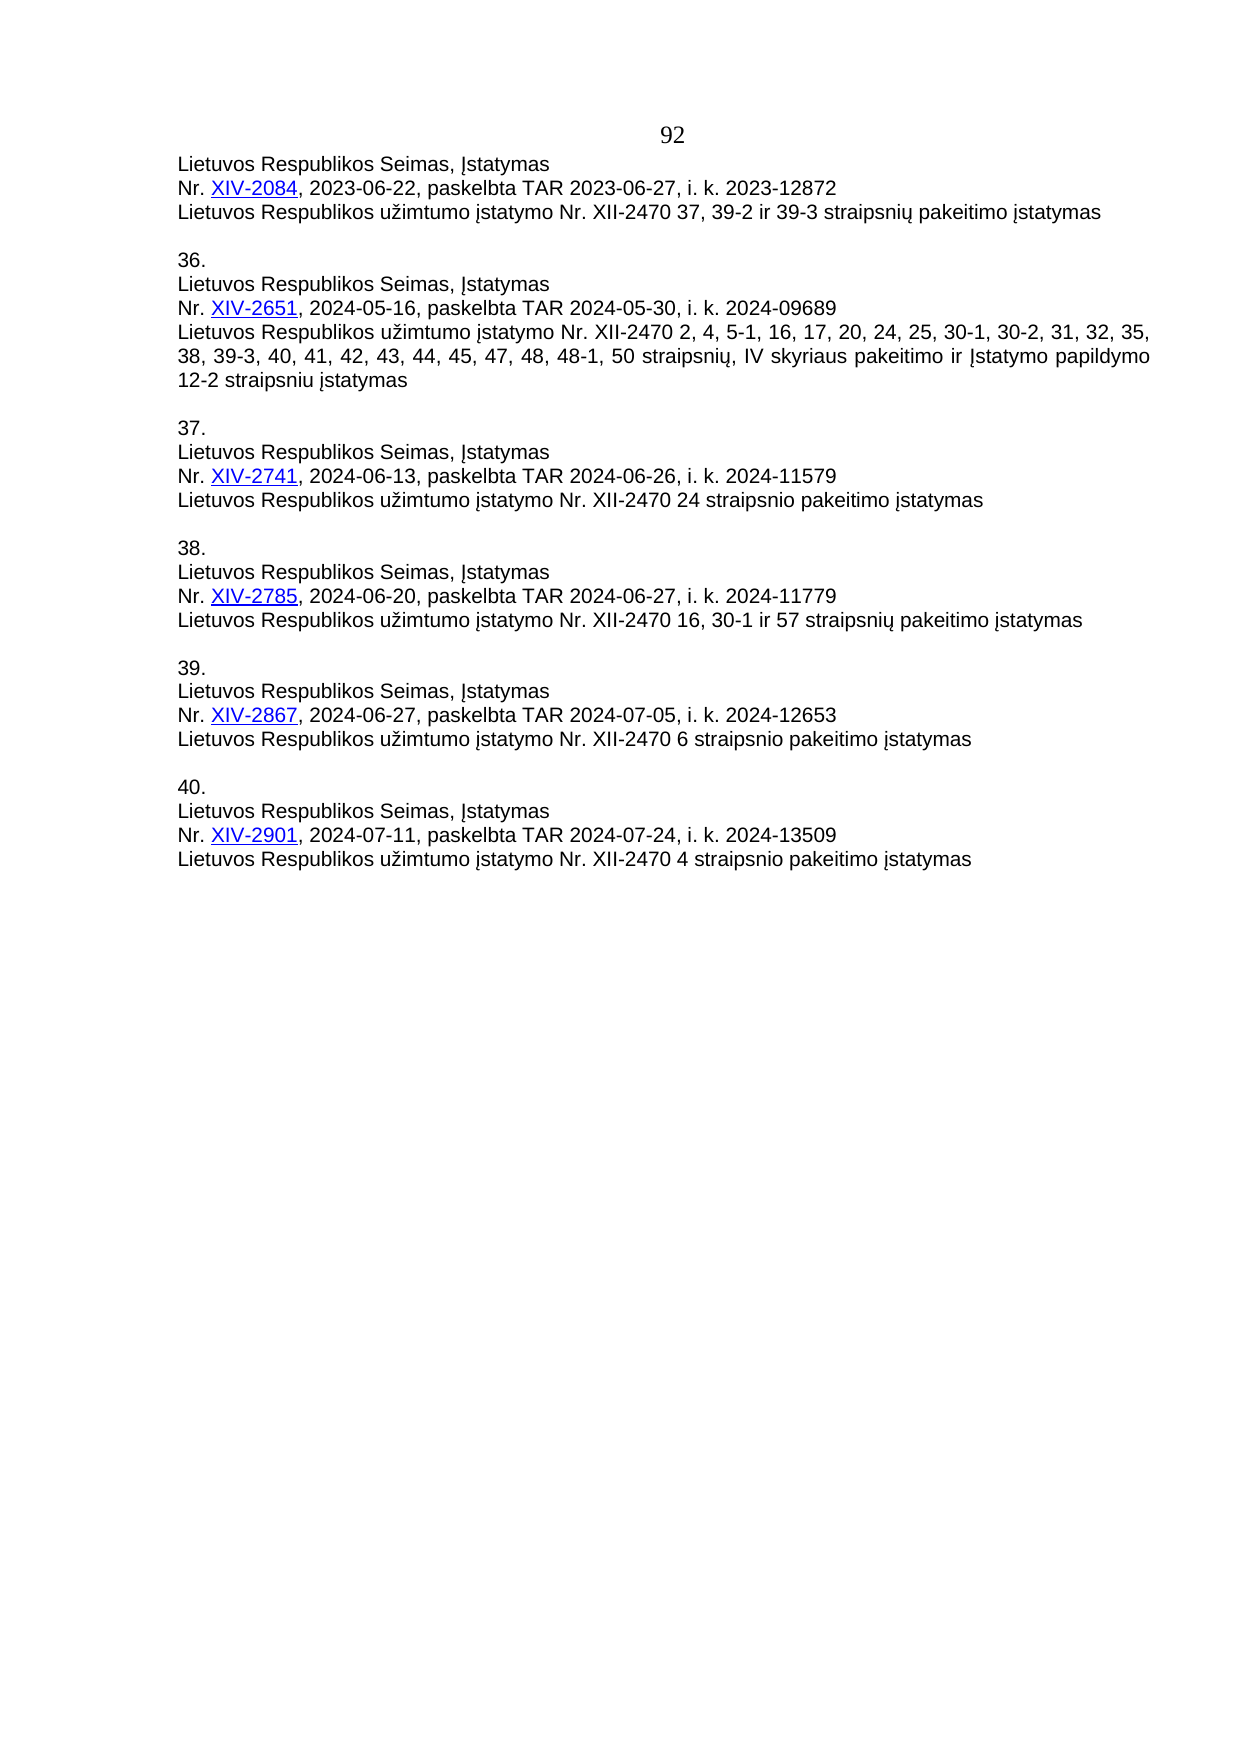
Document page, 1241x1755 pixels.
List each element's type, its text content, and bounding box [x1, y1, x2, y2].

text Nr. XIV-2785, 2024-06-20, paskelbta TAR 2024-06-27, i. k. 2024-11779 [177, 583, 1152, 607]
text Lietuvos Respublikos Seimas, Įstatymas [177, 799, 1152, 823]
text Lietuvos Respublikos užimtumo įstatymo Nr. XII-2470 24 straipsnio pakeitimo įstatymas [177, 488, 1152, 512]
text Nr. XIV-2741, 2024-06-13, paskelbta TAR 2024-06-26, i. k. 2024-11579 [177, 464, 1152, 488]
text Lietuvos Respublikos užimtumo įstatymo Nr. XII-2470 16, 30-1 ir 57 straipsnių pakeitimo įstatymas [177, 607, 1152, 631]
text Nr. XIV-2901, 2024-07-11, paskelbta TAR 2024-07-24, i. k. 2024-13509 [177, 823, 1152, 847]
text 37. [177, 416, 1152, 440]
text Nr. XIV-2867, 2024-06-27, paskelbta TAR 2024-07-05, i. k. 2024-12653 [177, 703, 1152, 727]
text Nr. XIV-2651, 2024-05-16, paskelbta TAR 2024-05-30, i. k. 2024-09689 [177, 296, 1152, 320]
text Lietuvos Respublikos Seimas, Įstatymas [177, 559, 1152, 583]
text Lietuvos Respublikos užimtumo įstatymo Nr. XII-2470 4 straipsnio pakeitimo įstatymas [177, 847, 1152, 871]
text 39. [177, 655, 1152, 679]
text Lietuvos Respublikos Seimas, Įstatymas [177, 152, 1152, 176]
text 38. [177, 536, 1152, 559]
text Lietuvos Respublikos Seimas, Įstatymas [177, 272, 1152, 296]
text Lietuvos Respublikos Seimas, Įstatymas [177, 440, 1152, 464]
text 40. [177, 775, 1152, 799]
text Lietuvos Respublikos užimtumo įstatymo Nr. XII-2470 2, 4, 5-1, 16, 17, 20, 24, 25, 30-1, 30-2, 31, 32, 35, 38, 39-3, 40, 41, 42, 43, 44, 45, 47, 48, 48-1, 50 straipsnių, IV skyriaus pakeitimo ir Įstatymo papildymo 12-2 straipsniu įstatymas [177, 320, 1152, 392]
text 36. [177, 248, 1152, 272]
text Lietuvos Respublikos užimtumo įstatymo Nr. XII-2470 37, 39-2 ir 39-3 straipsnių pakeitimo įstatymas [177, 200, 1152, 224]
text Lietuvos Respublikos užimtumo įstatymo Nr. XII-2470 6 straipsnio pakeitimo įstatymas [177, 727, 1152, 751]
text Nr. XIV-2084, 2023-06-22, paskelbta TAR 2023-06-27, i. k. 2023-12872 [177, 176, 1152, 200]
text Lietuvos Respublikos Seimas, Įstatymas [177, 679, 1152, 703]
